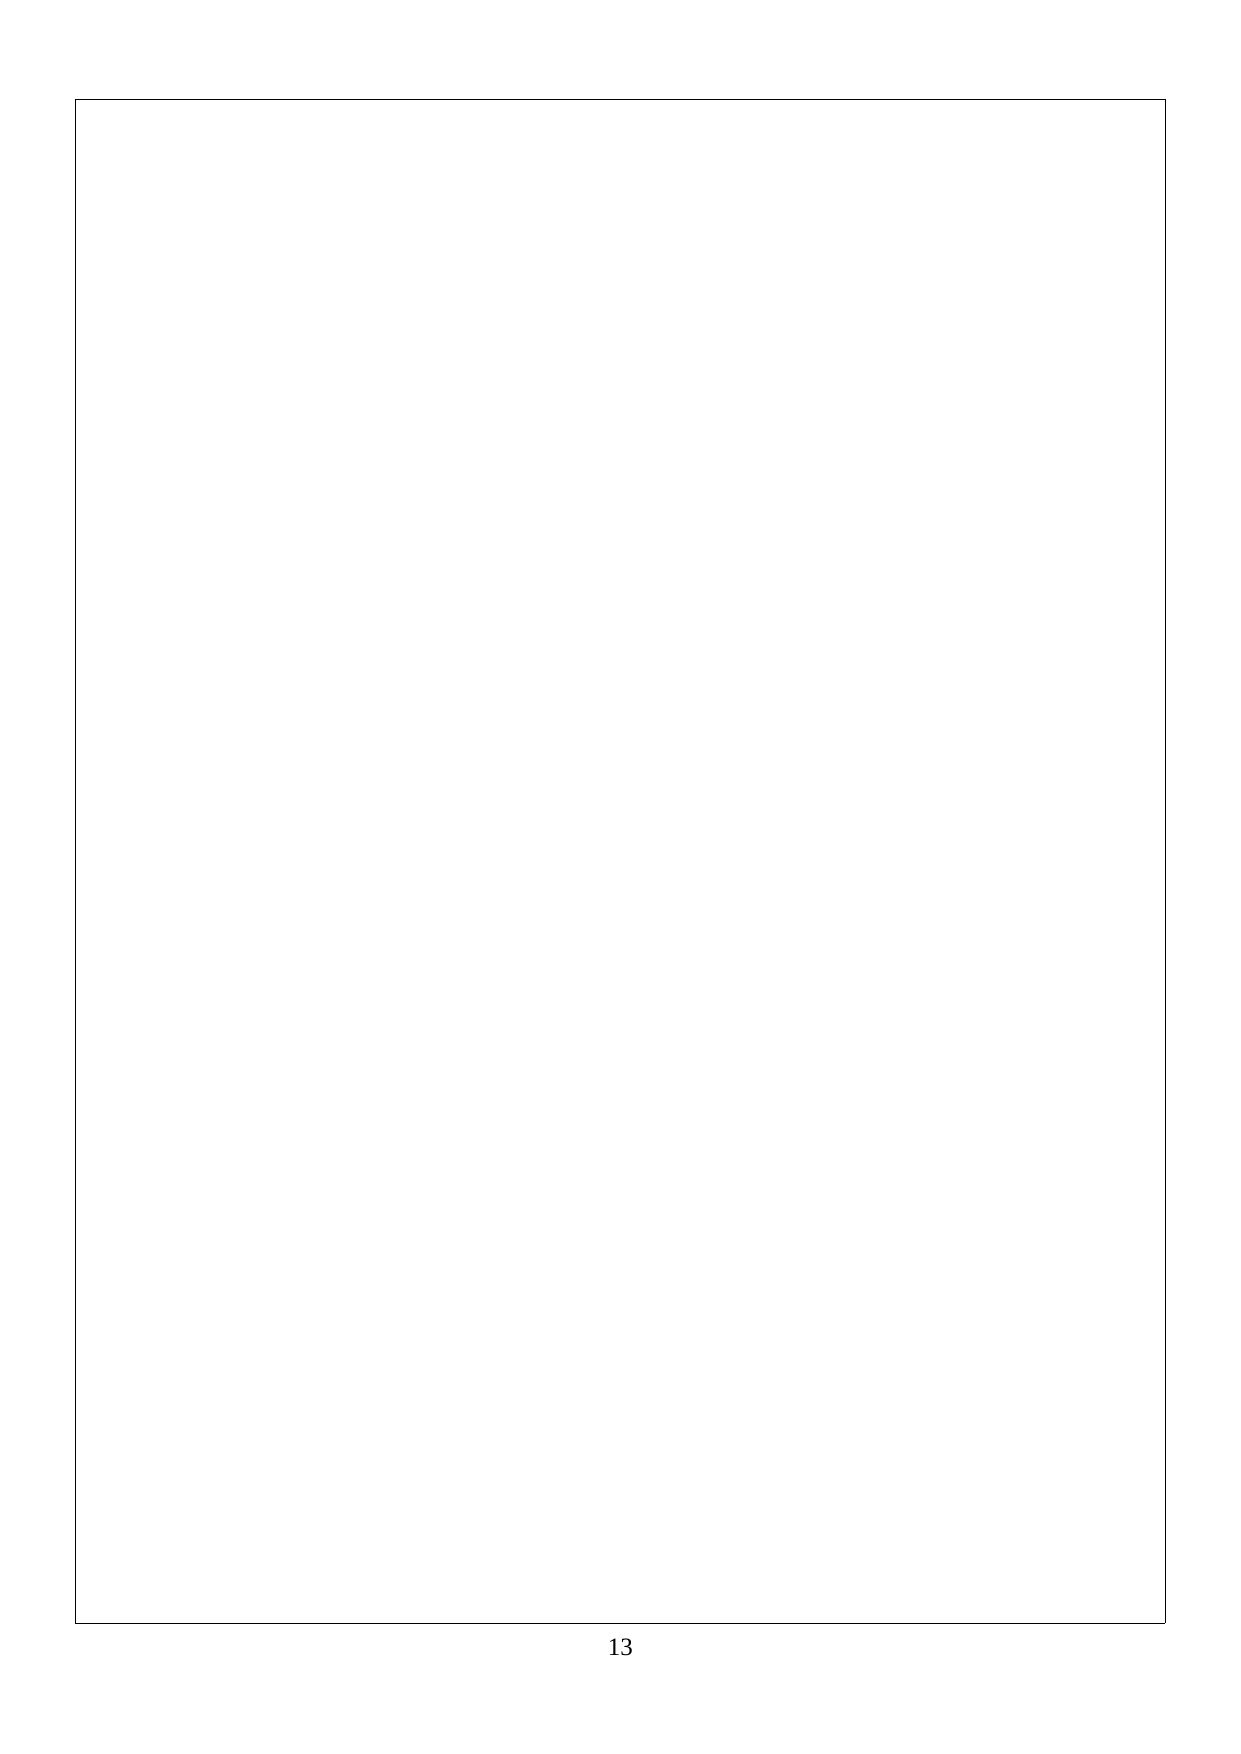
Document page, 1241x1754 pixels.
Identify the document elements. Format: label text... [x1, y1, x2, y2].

text 10 [75, 1624, 1165, 1661]
table_header [76, 100, 1165, 1623]
